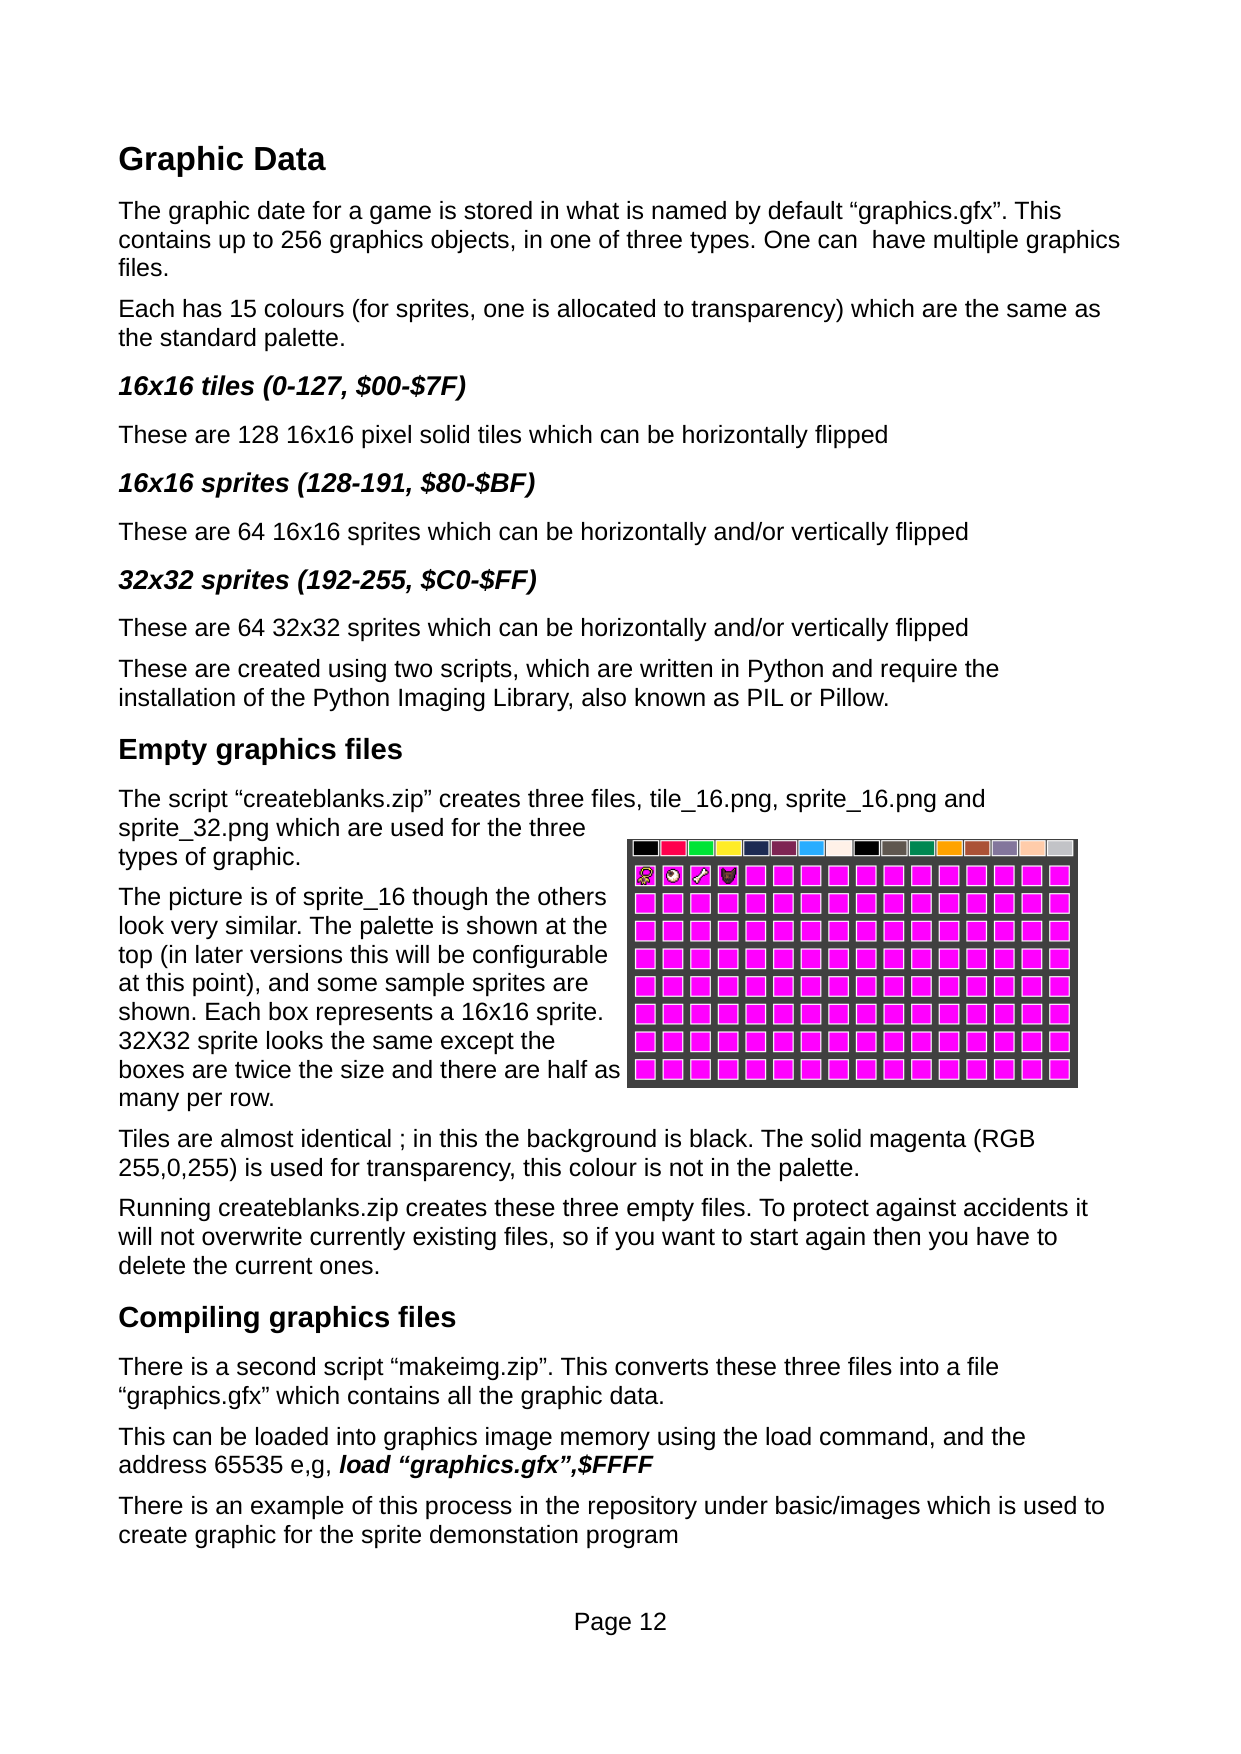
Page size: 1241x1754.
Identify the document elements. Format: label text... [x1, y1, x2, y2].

text These are 64 32x32 sprites which can be horizontally and/or vertically flipped [118, 613, 1122, 642]
text Each has 15 colours (for sprites, one is allocated to transparency) which are the same as the standard palette. [118, 294, 1122, 351]
subtitle Empty graphics files [118, 732, 1122, 766]
subtitle Compiling graphics files [118, 1300, 1122, 1334]
subtitle 32x32 sprites (192-255, $C0-$FF) [118, 564, 1122, 595]
text The picture is of sprite_16 though the others look very similar. The palette is shown at the top (in later versions this will be configurable at this point), and some sample sprites are shown. Each box represents a 16x16 sprite. 32X32 sprite looks the same except the boxes are twice the size and there are half as many per row. [118, 882, 1122, 1112]
text Running createblanks.zip creates these three empty files. To protect against accidents it will not overwrite currently existing files, so if you want to start again then you have to delete the current ones. [118, 1193, 1122, 1279]
picture [627, 839, 1078, 1088]
subtitle 16x16 sprites (128-191, $80-$BF) [118, 467, 1122, 498]
subtitle 16x16 tiles (0-127, $00-$7F) [118, 370, 1122, 401]
subtitle Graphic Data [118, 139, 1122, 177]
text There is an example of this process in the repository under basic/images which is used to create graphic for the sprite demonstation program [118, 1491, 1122, 1548]
text These are 64 16x16 sprites which can be horizontally and/or vertically flipped [118, 516, 1122, 545]
text This can be loaded into graphics image memory using the load command, and the address 65535 e,g, load “graphics.gfx”,$FFFF [118, 1421, 1122, 1479]
text The graphic date for a game is stored in what is named by default “graphics.gfx”. This contains up to 256 graphics objects, in one of three types. One can have multiple graphics files. [118, 196, 1122, 282]
text There is a second script “makeimg.zip”. This converts these three files into a file “graphics.gfx” which contains all the graphic data. [118, 1352, 1122, 1409]
text These are created using two scripts, which are written in Python and require the installation of the Python Imaging Library, also known as PIL or Pillow. [118, 654, 1122, 711]
text The script “createblanks.zip” creates three files, tile_16.png, sprite_16.png and sprite_32.png which are used for the three types of graphic. [118, 784, 1122, 870]
text Tiles are almost identical ; in this the background is black. The solid magenta (RGB 255,0,255) is used for transparency, this colour is not in the palette. [118, 1124, 1122, 1181]
text These are 128 16x16 pixel solid tiles which can be horizontally flipped [118, 419, 1122, 448]
